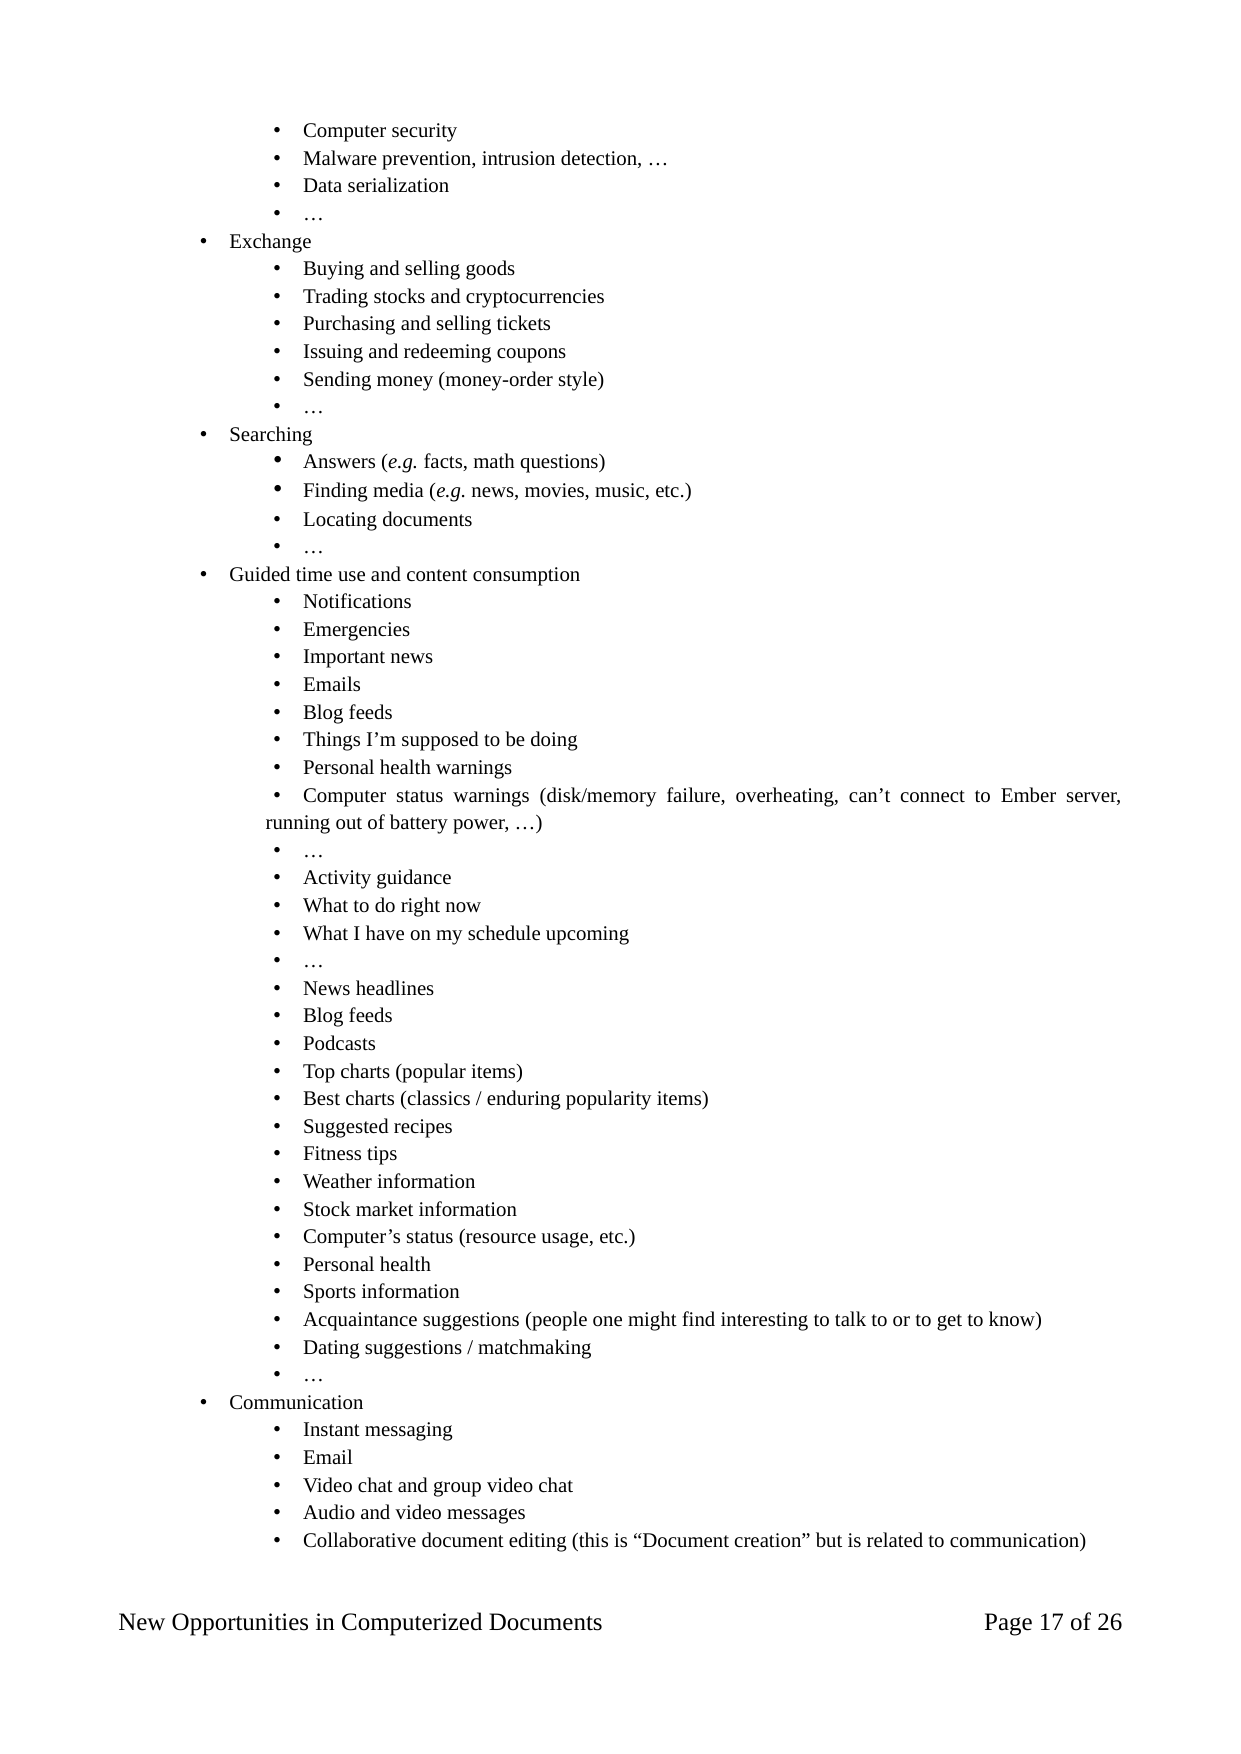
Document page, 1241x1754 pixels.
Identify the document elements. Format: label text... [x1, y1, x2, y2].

list Things I’m supposed to be doing [236, 727, 1122, 751]
list Issuing and redeeming coupons [236, 339, 1122, 363]
list Finding media (e.g. news, movies, music, etc.) [236, 478, 1122, 503]
list Personal health warnings [236, 755, 1122, 779]
list Best charts (classics / enduring popularity items) [236, 1086, 1122, 1110]
list … [236, 201, 1122, 225]
list Blog feeds [236, 700, 1122, 724]
list Stock market information [236, 1197, 1122, 1221]
list Fitness tips [236, 1141, 1122, 1165]
list Communication [162, 1390, 1122, 1414]
list Activity guidance [236, 865, 1122, 889]
list Sending money (money-order style) [236, 367, 1122, 391]
list What to do right now [236, 893, 1122, 917]
list News headlines [236, 976, 1122, 1000]
list Top charts (popular items) [236, 1058, 1122, 1083]
list … [236, 1362, 1122, 1386]
list Audio and video messages [236, 1500, 1122, 1524]
list Answers (e.g. facts, math questions) [236, 449, 1122, 474]
list Personal health [236, 1252, 1122, 1276]
list … [236, 948, 1122, 972]
list What I have on my schedule upcoming [236, 921, 1122, 944]
list Emergencies [236, 617, 1122, 641]
list Buying and selling goods [236, 256, 1122, 280]
list Guided time use and content consumption [162, 562, 1122, 586]
list Collaborative document editing (this is “Document creation” but is related to communication) [236, 1528, 1122, 1552]
list Computer security [236, 118, 1122, 142]
list Exchange [162, 228, 1122, 253]
list Data serialization [236, 173, 1122, 197]
list Podcasts [236, 1031, 1122, 1055]
list Weather information [236, 1169, 1122, 1193]
list Acquaintance suggestions (people one might find interesting to talk to or to get to know) [236, 1307, 1122, 1331]
list Blog feeds [236, 1003, 1122, 1027]
list Purchasing and selling tickets [236, 311, 1122, 335]
list Dating suggestions / matchmaking [236, 1334, 1122, 1359]
list Sports information [236, 1279, 1122, 1303]
list Instant messaging [236, 1417, 1122, 1441]
list Emails [236, 672, 1122, 696]
list Computer status warnings (disk/memory failure, overheating, can’t connect to Ember server, running out of battery power, …) [236, 782, 1122, 834]
list Locating documents [236, 506, 1122, 531]
list … [236, 534, 1122, 558]
list Notifications [236, 589, 1122, 613]
list Important news [236, 644, 1122, 668]
list Computer’s status (resource usage, etc.) [236, 1224, 1122, 1248]
list Trading stocks and cryptocurrencies [236, 284, 1122, 308]
list … [236, 838, 1122, 862]
list Malware prevention, intrusion detection, … [236, 146, 1122, 170]
list … [236, 394, 1122, 418]
list Video chat and group video chat [236, 1473, 1122, 1497]
list Suggested recipes [236, 1114, 1122, 1138]
list Email [236, 1445, 1122, 1469]
list Searching [162, 422, 1122, 446]
